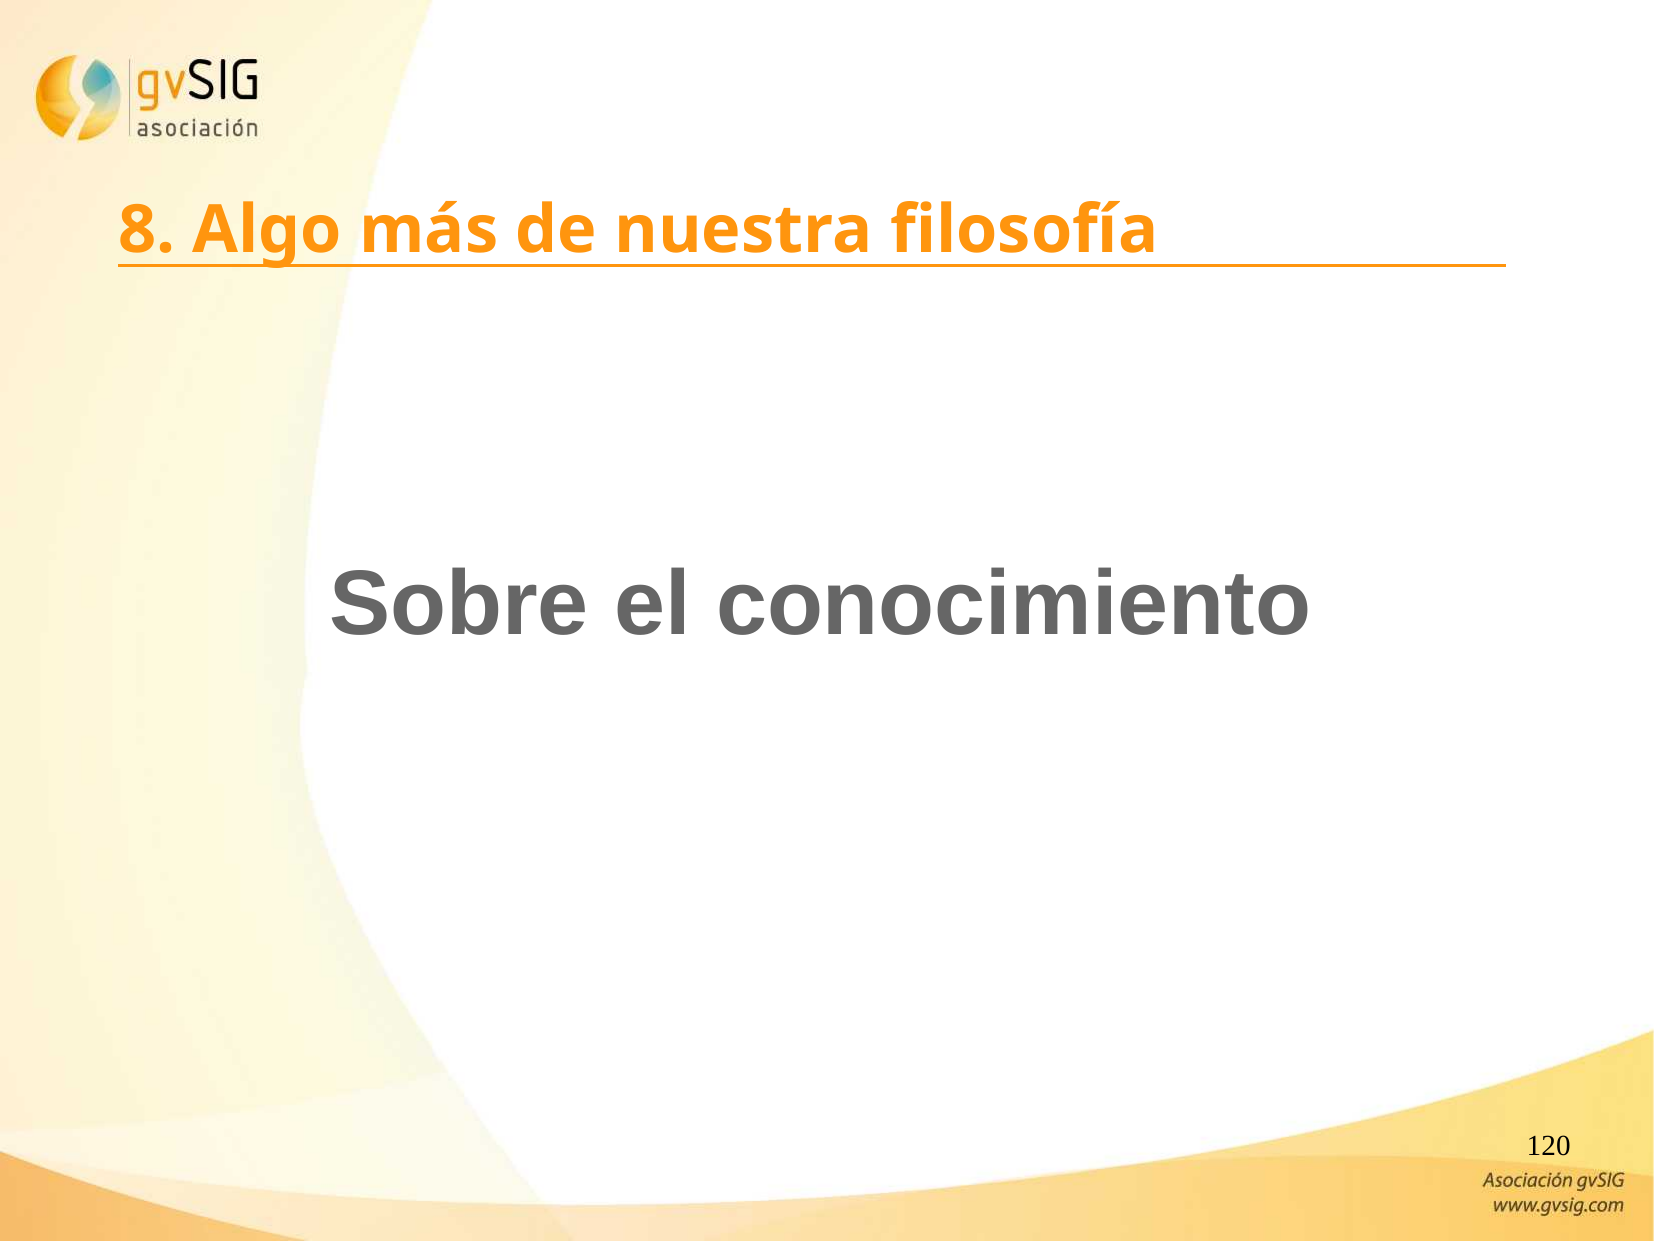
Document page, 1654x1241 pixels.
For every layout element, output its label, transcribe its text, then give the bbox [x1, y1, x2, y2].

text_box Sobre el conocimiento [112, 544, 1530, 662]
picture [0, 0, 1654, 1241]
title 8. Algo más de nuestra filosofía [118, 177, 1607, 276]
